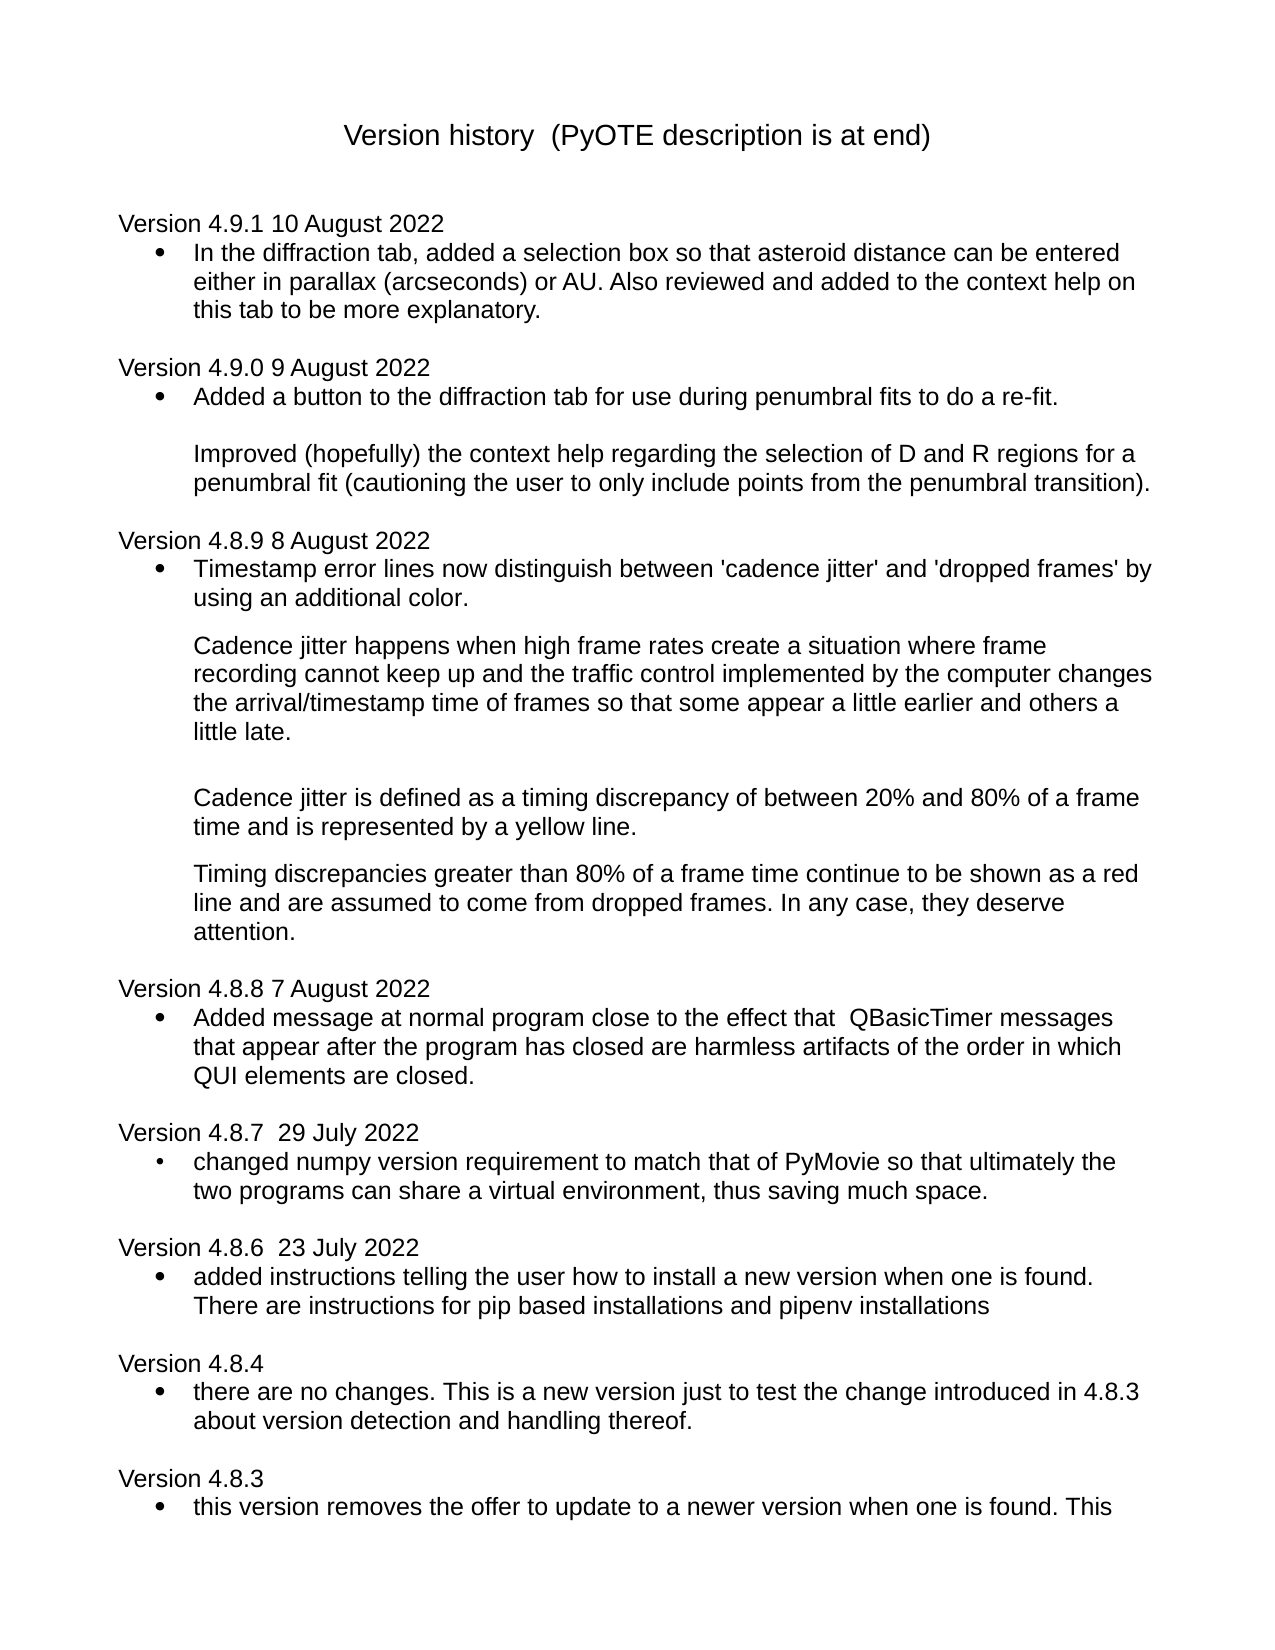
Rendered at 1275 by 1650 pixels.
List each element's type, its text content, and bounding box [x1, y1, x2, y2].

list Timestamp error lines now distinguish between 'cadence jitter' and 'dropped frames' by using an additional color. [156, 554, 1157, 612]
text Cadence jitter is defined as a timing discrepancy of between 20% and 80% of a frame time and is represented by a yellow line. [193, 783, 1157, 841]
text Version 4.8.6 23 July 2022 [118, 1233, 1157, 1262]
list Added a button to the diffraction tab for use during penumbral fits to do a re-fit. Improved (hopefully) the context help regarding the selection of D and R regions for a penumbral fit (cautioning the user to only include points from the penumbral transition). [156, 382, 1157, 526]
text Version 4.8.4 [118, 1348, 1157, 1377]
list changed numpy version requirement to match that of PyMovie so that ultimately the two programs can share a virtual environment, thus saving much space. [156, 1147, 1157, 1233]
list this version removes the offer to update to a newer version when one is found. This [156, 1492, 1157, 1521]
text Version history (PyOTE description is at end) [118, 118, 1157, 152]
text Timing discrepancies greater than 80% of a frame time continue to be shown as a red line and are assumed to come from dropped frames. In any case, they deserve attention. [193, 859, 1157, 946]
text Version 4.8.3 [118, 1464, 1157, 1492]
text Version 4.8.8 7 August 2022 [118, 974, 1157, 1003]
list In the diffraction tab, added a selection box so that asteroid distance can be entered either in parallax (arcseconds) or AU. Also reviewed and added to the context help on this tab to be more explanatory. [156, 238, 1157, 353]
text Version 4.9.0 9 August 2022 [118, 353, 1157, 382]
list added instructions telling the user how to install a new version when one is found. There are instructions for pip based installations and pipenv installations [156, 1262, 1157, 1348]
text Version 4.8.9 8 August 2022 [118, 526, 1157, 554]
list Added message at normal program close to the effect that QBasicTimer messages that appear after the program has closed are harmless artifacts of the order in which QUI elements are closed. [156, 1003, 1157, 1118]
list there are no changes. This is a new version just to test the change introduced in 4.8.3 about version detection and handling thereof. [156, 1377, 1157, 1464]
text Version 4.9.1 10 August 2022 [118, 209, 1157, 238]
text Version 4.8.7 29 July 2022 [118, 1118, 1157, 1147]
text Cadence jitter happens when high frame rates create a situation where frame recording cannot keep up and the traffic control implemented by the computer changes the arrival/timestamp time of frames so that some appear a little earlier and others a little late. [193, 631, 1157, 746]
